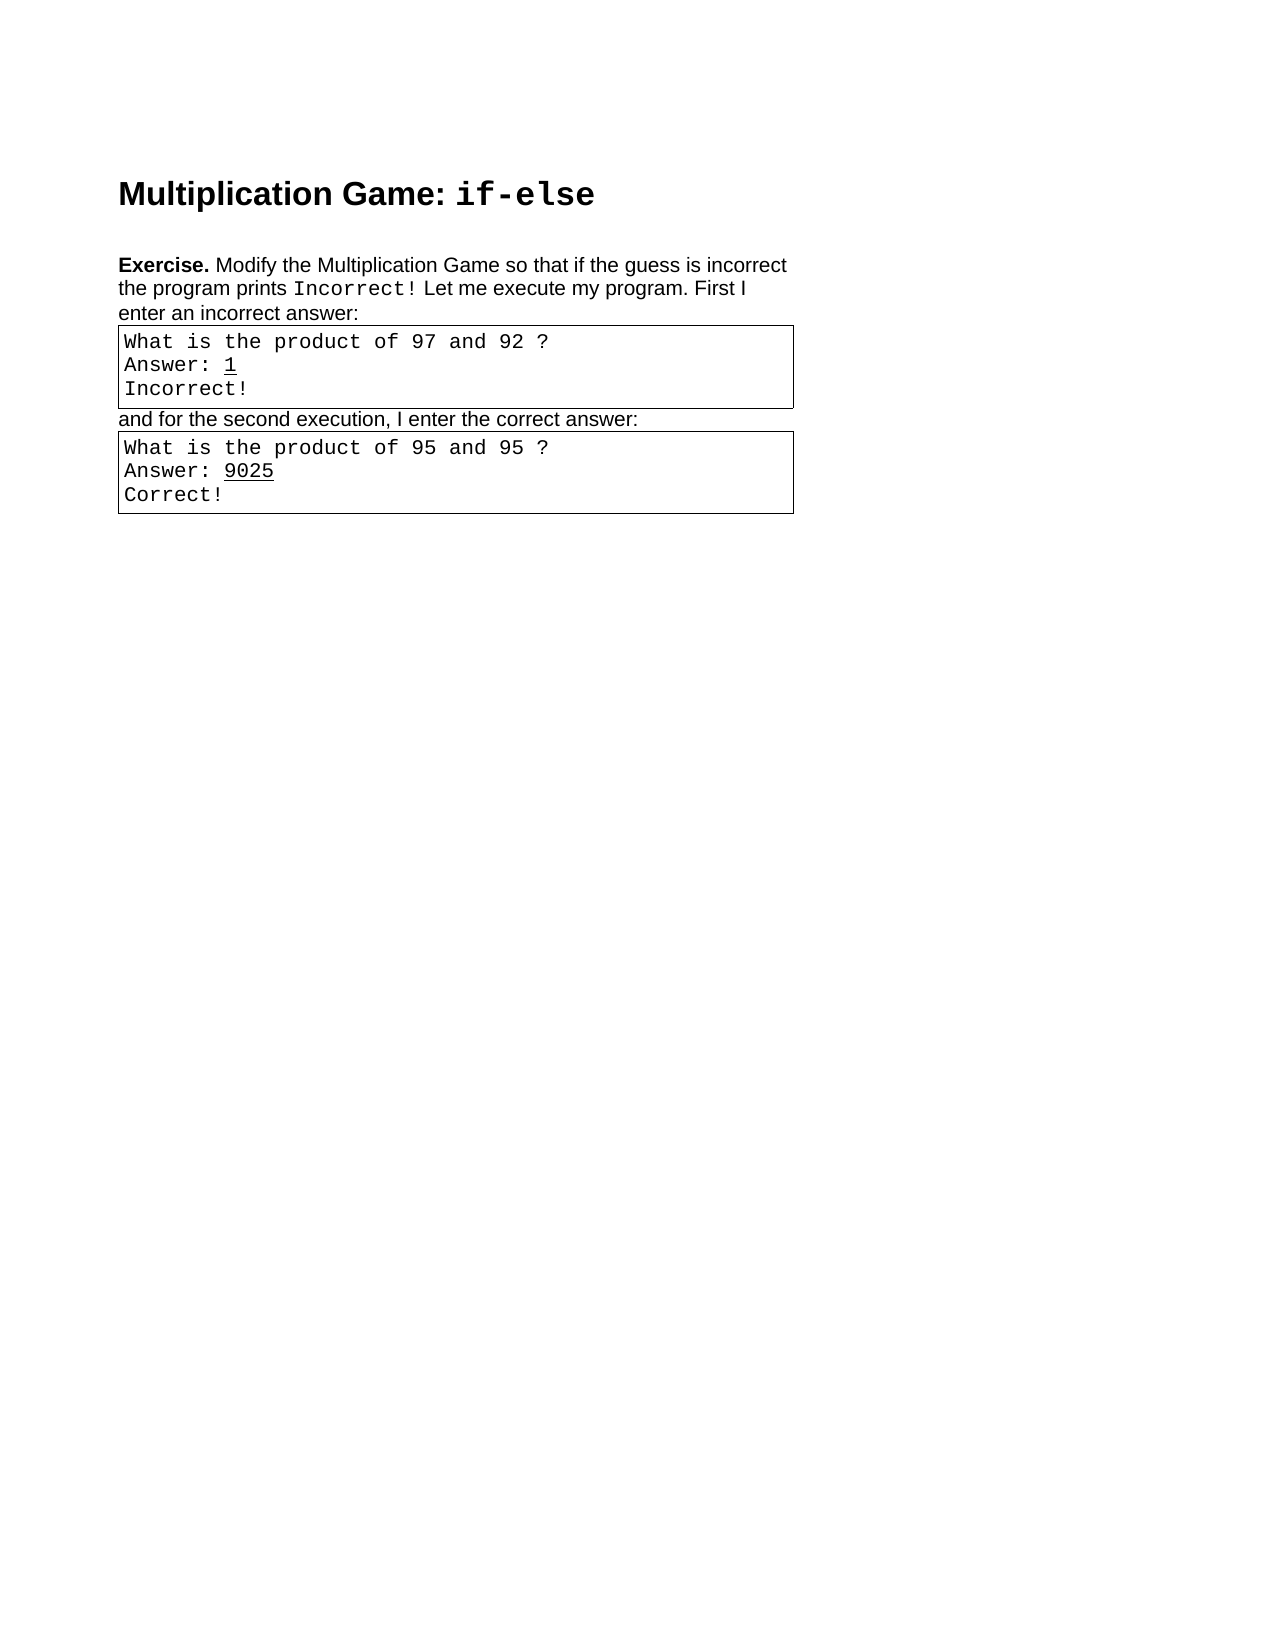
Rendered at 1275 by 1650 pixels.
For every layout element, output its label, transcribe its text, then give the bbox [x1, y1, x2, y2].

text and for the second execution, I enter the correct answer: [118, 409, 793, 431]
table_header What is the product of 95 and 95 ? Answer: 9025 Correct! [119, 432, 793, 513]
text Multiplication Game: if-else [118, 175, 793, 216]
text Exercise. Modify the Multiplication Game so that if the guess is incorrect the program prints Incorrect! Let me execute my program. First I enter an incorrect answer: [118, 253, 793, 325]
table_header What is the product of 97 and 92 ? Answer: 1 Incorrect! [119, 326, 793, 407]
